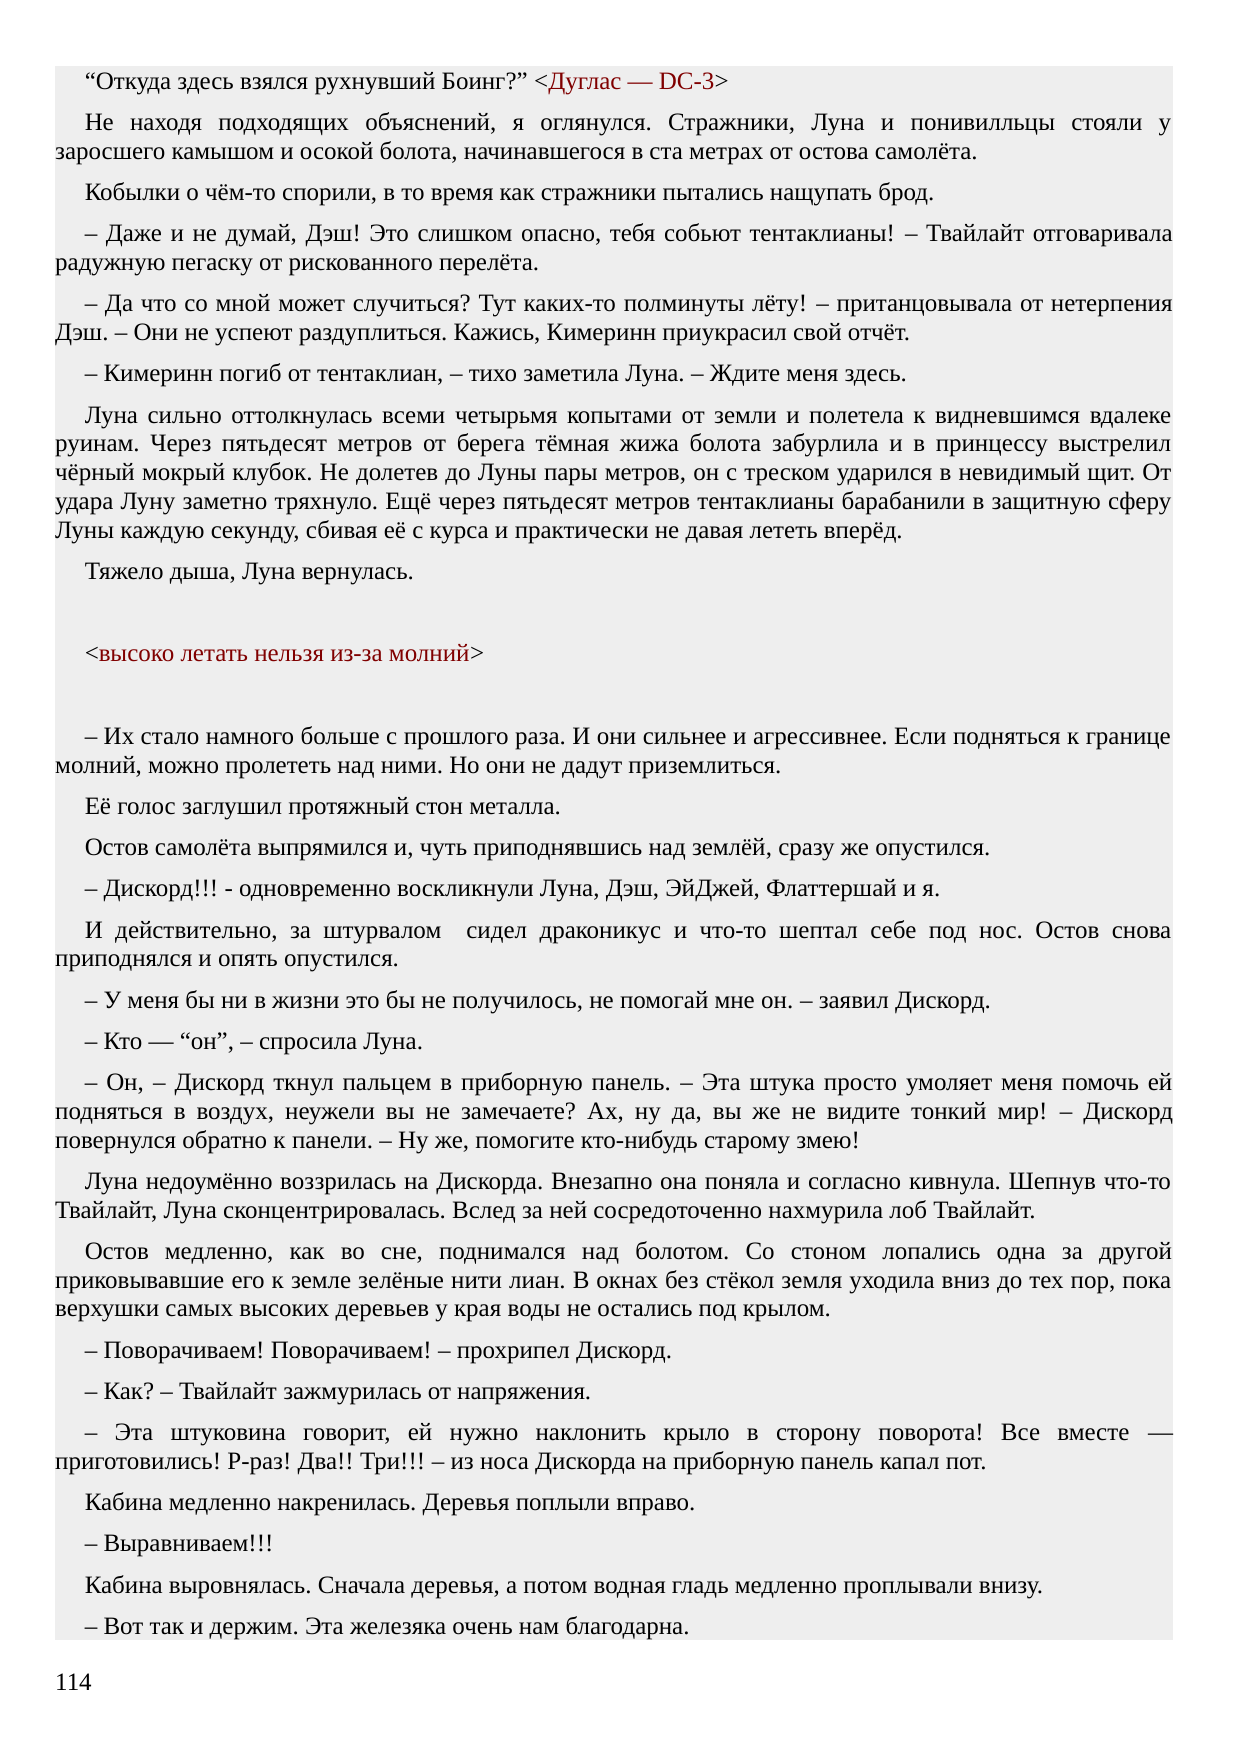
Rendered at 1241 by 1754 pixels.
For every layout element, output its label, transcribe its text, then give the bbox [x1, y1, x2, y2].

text – Выравниваем!!! [55, 1528, 1173, 1557]
text Кабина медленно накренилась. Деревья поплыли вправо. [55, 1487, 1173, 1516]
text Не находя подходящих объяснений, я оглянулся. Стражники, Луна и понивилльцы стояли у заросшего камышом и осокой болота, начинавшегося в ста метрах от остова самолёта. [55, 107, 1173, 165]
text Остов медленно, как во сне, поднимался над болотом. Со стоном лопались одна за другой приковывавшие его к земле зелёные нити лиан. В окнах без стёкол земля уходила вниз до тех пор, пока верхушки самых высоких деревьев у края воды не остались под крылом. [55, 1236, 1173, 1322]
text Её голос заглушил протяжный стон металла. [55, 791, 1173, 820]
text – Эта штуковина говорит, ей нужно наклонить крыло в сторону поворота! Все вместе — приготовились! Р-раз! Два!! Три!!! – из носа Дискорда на приборную панель капал пот. [55, 1417, 1173, 1475]
text – У меня бы ни в жизни это бы не получилось, не помогай мне он. – заявил Дискорд. [55, 985, 1173, 1013]
text И действительно, за штурвалом сидел драконикус и что-то шептал себе под нос. Остов снова приподнялся и опять опустился. [55, 915, 1173, 972]
text Луна сильно оттолкнулась всеми четырьмя копытами от земли и полетела к видневшимся вдалеке руинам. Через пятьдесят метров от берега тёмная жижа болота забурлила и в принцессу выстрелил чёрный мокрый клубок. Не долетев до Луны пары метров, он с треском ударился в невидимый щит. От удара Луну заметно тряхнуло. Ещё через пятьдесят метров тентаклианы барабанили в защитную сферу Луны каждую секунду, сбивая её с курса и практически не давая лететь вперёд. [55, 400, 1173, 543]
text – Вот так и держим. Эта железяка очень нам благодарна. [55, 1611, 1173, 1640]
text – Как? – Твайлайт зажмурилась от напряжения. [55, 1376, 1173, 1405]
text – Да что со мной может случиться? Тут каких-то полминуты лёту! – пританцовывала от нетерпения Дэш. – Они не успеют раздуплиться. Кажись, Кимеринн приукрасил свой отчёт. [55, 288, 1173, 346]
text – Их стало намного больше с прошлого раза. И они сильнее и агрессивнее. Если подняться к границе молний, можно пролететь над ними. Но они не дадут приземлиться. [55, 721, 1173, 778]
text Остов самолёта выпрямился и, чуть приподнявшись над землёй, сразу же опустился. [55, 832, 1173, 861]
text – Кто — “он”, – спросила Луна. [55, 1026, 1173, 1055]
text – Он, – Дискорд ткнул пальцем в приборную панель. – Эта штука просто умоляет меня помочь ей подняться в воздух, неужели вы не замечаете? Ах, ну да, вы же не видите тонкий мир! – Дискорд повернулся обратно к панели. – Ну же, помогите кто-нибудь старому змею! [55, 1067, 1173, 1153]
text Кобылки о чём-то спорили, в то время как стражники пытались нащупать брод. [55, 177, 1173, 206]
text Тяжело дыша, Луна вернулась. [55, 556, 1173, 585]
text Луна недоумённо воззрилась на Дискорда. Внезапно она поняла и согласно кивнула. Шепнув что-то Твайлайт, Луна сконцентрировалась. Вслед за ней сосредоточенно нахмурила лоб Твайлайт. [55, 1166, 1173, 1223]
text <высоко летать нельзя из-за молний> [55, 638, 1173, 667]
text – Даже и не думай, Дэш! Это слишком опасно, тебя собьют тентаклианы! – Твайлайт отговаривала радужную пегаску от рискованного перелёта. [55, 218, 1173, 276]
text “Откуда здесь взялся рухнувший Боинг?” <Дуглас — DC-3> [55, 66, 1173, 95]
text Кабина выровнялась. Сначала деревья, а потом водная гладь медленно проплывали внизу. [55, 1570, 1173, 1598]
text – Кимеринн погиб от тентаклиан, – тихо заметила Луна. – Ждите меня здесь. [55, 358, 1173, 387]
text – Дискорд!!! - одновременно воскликнули Луна, Дэш, ЭйДжей, Флаттершай и я. [55, 873, 1173, 902]
text – Поворачиваем! Поворачиваем! – прохрипел Дискорд. [55, 1335, 1173, 1363]
